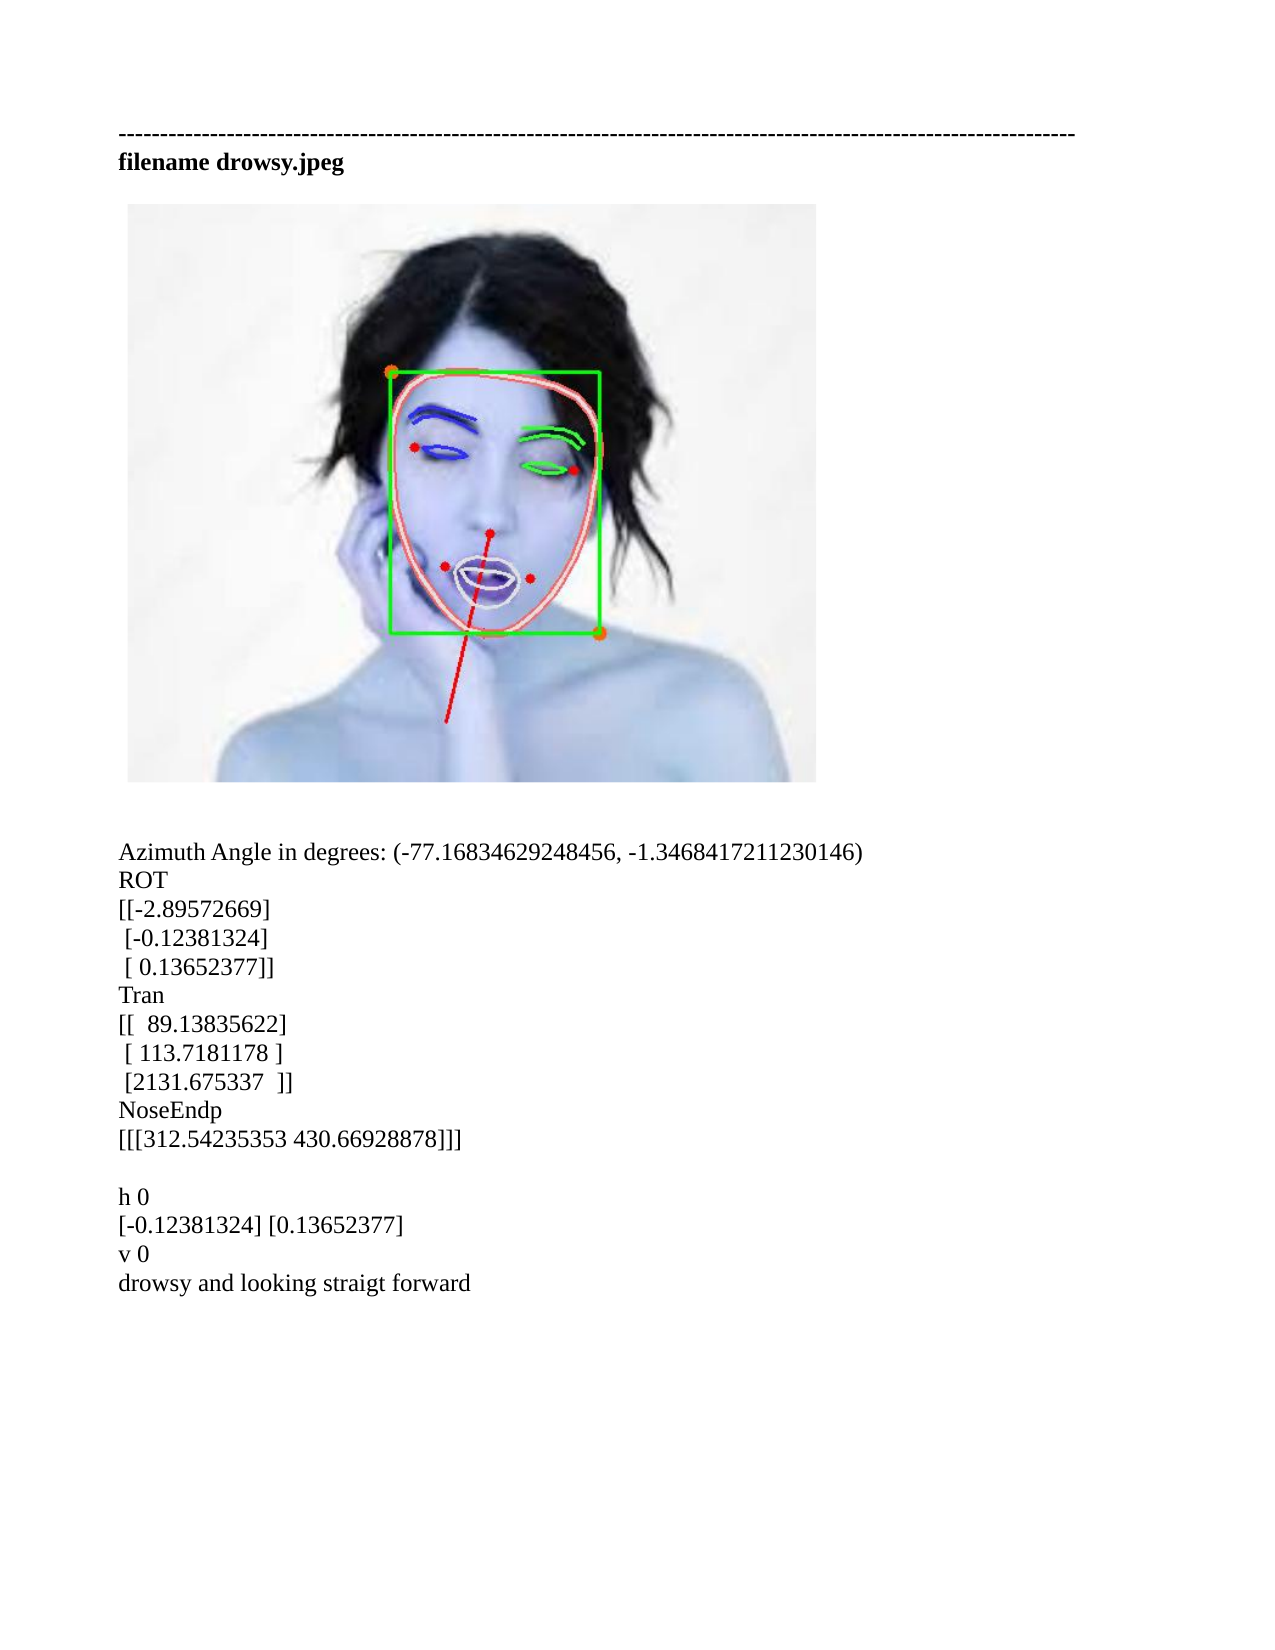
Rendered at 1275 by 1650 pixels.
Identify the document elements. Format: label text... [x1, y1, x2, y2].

text Azimuth Angle in degrees: (-77.16834629248456, -1.3468417211230146) [118, 837, 1157, 866]
text NoseEndp [118, 1096, 1157, 1124]
text [[-2.89572669] [118, 894, 1157, 923]
text [[[312.54235353 430.66928878]]] [118, 1124, 1157, 1153]
text [ 0.13652377]] [118, 952, 1157, 981]
text [2131.675337 ]] [118, 1067, 1157, 1096]
text drowsy and looking straigt forward [118, 1268, 1157, 1297]
text h 0 [118, 1182, 1157, 1211]
text [ 113.7181178 ] [118, 1038, 1157, 1067]
text [-0.12381324] [118, 923, 1157, 952]
text Tran [118, 981, 1157, 1009]
text v 0 [118, 1239, 1157, 1268]
text [-0.12381324] [0.13652377] [118, 1211, 1157, 1239]
text ROT [118, 866, 1157, 894]
picture [127, 204, 817, 786]
text [[ 89.13835622] [118, 1009, 1157, 1038]
text filename drowsy.jpeg [118, 147, 1157, 176]
text ------------------------------------------------------------------------------------------------------------------- [118, 118, 1157, 147]
